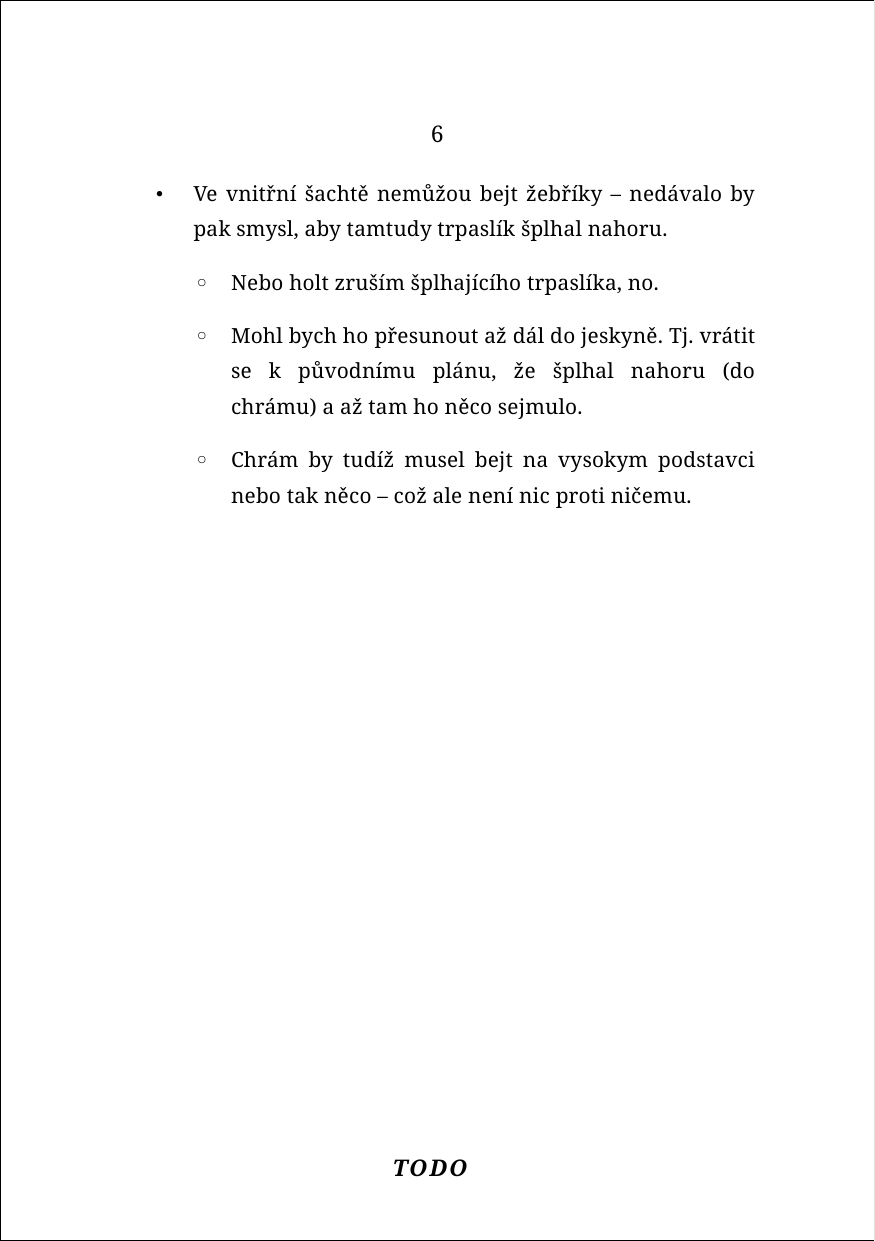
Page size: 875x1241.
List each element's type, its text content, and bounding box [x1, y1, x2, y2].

list Ve vnitřní šachtě nemůžou bejt žebříky – nedávalo by pak smysl, aby tamtudy trpaslík šplhal nahoru. [156, 179, 756, 243]
list Nebo holt zruším šplhajícího trpaslíka, no. [193, 268, 756, 296]
list Chrám by tudíž musel bejt na vysokym podstavci nebo tak něco – což ale není nic proti ničemu. [193, 445, 756, 509]
list Mohl bych ho přesunout až dál do jeskyně. Tj. vrátit se k původnímu plánu, že šplhal nahoru (do chrámu) a až tam ho něco sejmulo. [193, 321, 756, 420]
